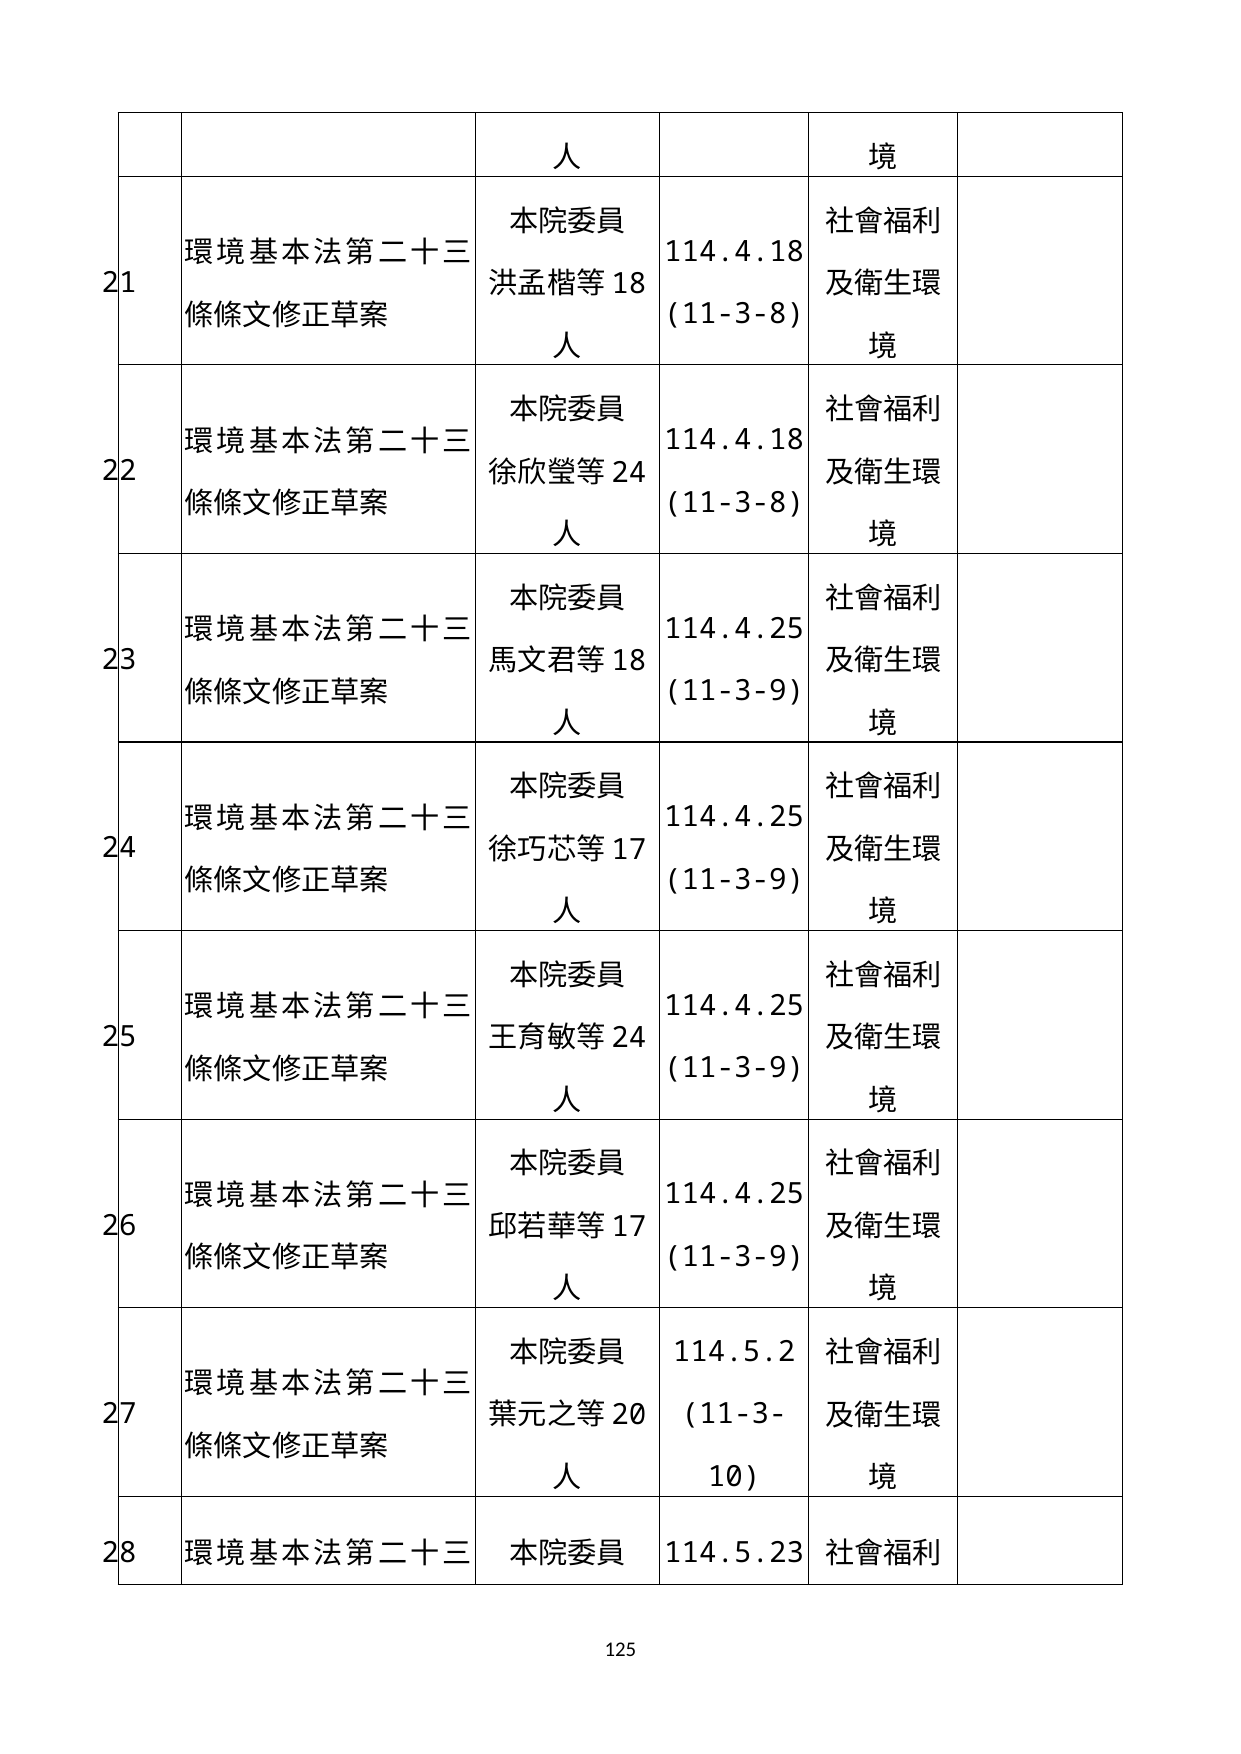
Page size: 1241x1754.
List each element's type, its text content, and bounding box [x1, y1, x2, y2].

table_cell 社會福利及衛生環境 [809, 931, 957, 1118]
table_cell 本院委員 邱若華等17人 [476, 1120, 659, 1307]
table_cell 社會福利及衛生環境 [809, 554, 957, 741]
table_cell 人 [476, 113, 659, 176]
table_cell 114.4.25 (11-3-9) [660, 554, 808, 741]
table_cell [182, 113, 475, 176]
table_cell [119, 365, 181, 553]
table_cell [119, 1308, 181, 1496]
table_cell 環境基本法第二十三條條文修正草案 [182, 554, 475, 741]
table_cell 社會福利及衛生環境 [809, 365, 957, 553]
table_cell 本院委員 葉元之等20人 [476, 1308, 659, 1496]
table_cell 本院委員 王育敏等24人 [476, 931, 659, 1118]
table_cell 環境基本法第二十三條條文修正草案 [182, 177, 475, 364]
table_cell [958, 113, 1122, 176]
table_cell [119, 1497, 181, 1584]
table_cell [958, 743, 1122, 930]
table_cell 社會福利及衛生環境 [809, 1308, 957, 1496]
table_cell [119, 113, 181, 176]
table_cell [958, 1497, 1122, 1584]
table_cell [119, 931, 181, 1118]
table_cell [958, 554, 1122, 741]
table_cell 114.4.25 (11-3-9) [660, 931, 808, 1118]
table_cell 社會福利及衛生環境 [809, 743, 957, 930]
table_cell 環境基本法第二十三條條文修正草案 [182, 365, 475, 553]
table_cell [958, 931, 1122, 1118]
table_cell 114.4.18 (11-3-8) [660, 177, 808, 364]
table_cell 本院委員 [476, 1497, 659, 1584]
table_cell 本院委員 徐巧芯等17人 [476, 743, 659, 930]
table_cell [958, 365, 1122, 553]
table_cell 114.4.25 (11-3-9) [660, 743, 808, 930]
table_cell [119, 177, 181, 364]
table_cell 環境基本法第二十三條條文修正草案 [182, 1308, 475, 1496]
table_cell 114.5.2 (11-3-10) [660, 1308, 808, 1496]
table_cell [660, 113, 808, 176]
table_cell 本院委員 洪孟楷等18人 [476, 177, 659, 364]
table_cell [958, 1120, 1122, 1307]
table_cell 114.4.18 (11-3-8) [660, 365, 808, 553]
table_cell 環境基本法第二十三條條文修正草案 [182, 931, 475, 1118]
table_cell 環境基本法第二十三條條文修正草案 [182, 743, 475, 930]
table_cell 社會福利及衛生環境 [809, 177, 957, 364]
table_cell 社會福利 [809, 1497, 957, 1584]
table_cell [119, 1120, 181, 1307]
table_cell 本院委員 徐欣瑩等24人 [476, 365, 659, 553]
table_cell [119, 743, 181, 930]
table_cell 社會福利及衛生環境 [809, 1120, 957, 1307]
table_cell 114.5.23 [660, 1497, 808, 1584]
table_cell 環境基本法第二十三條條文修正草案 [182, 1120, 475, 1307]
table_cell 境 [809, 113, 957, 176]
table_cell [958, 177, 1122, 364]
table_cell 本院委員 馬文君等18人 [476, 554, 659, 741]
table_cell [958, 1308, 1122, 1496]
table_cell 環境基本法第二十三 [182, 1497, 475, 1584]
table_cell [119, 554, 181, 741]
table_cell 114.4.25 (11-3-9) [660, 1120, 808, 1307]
